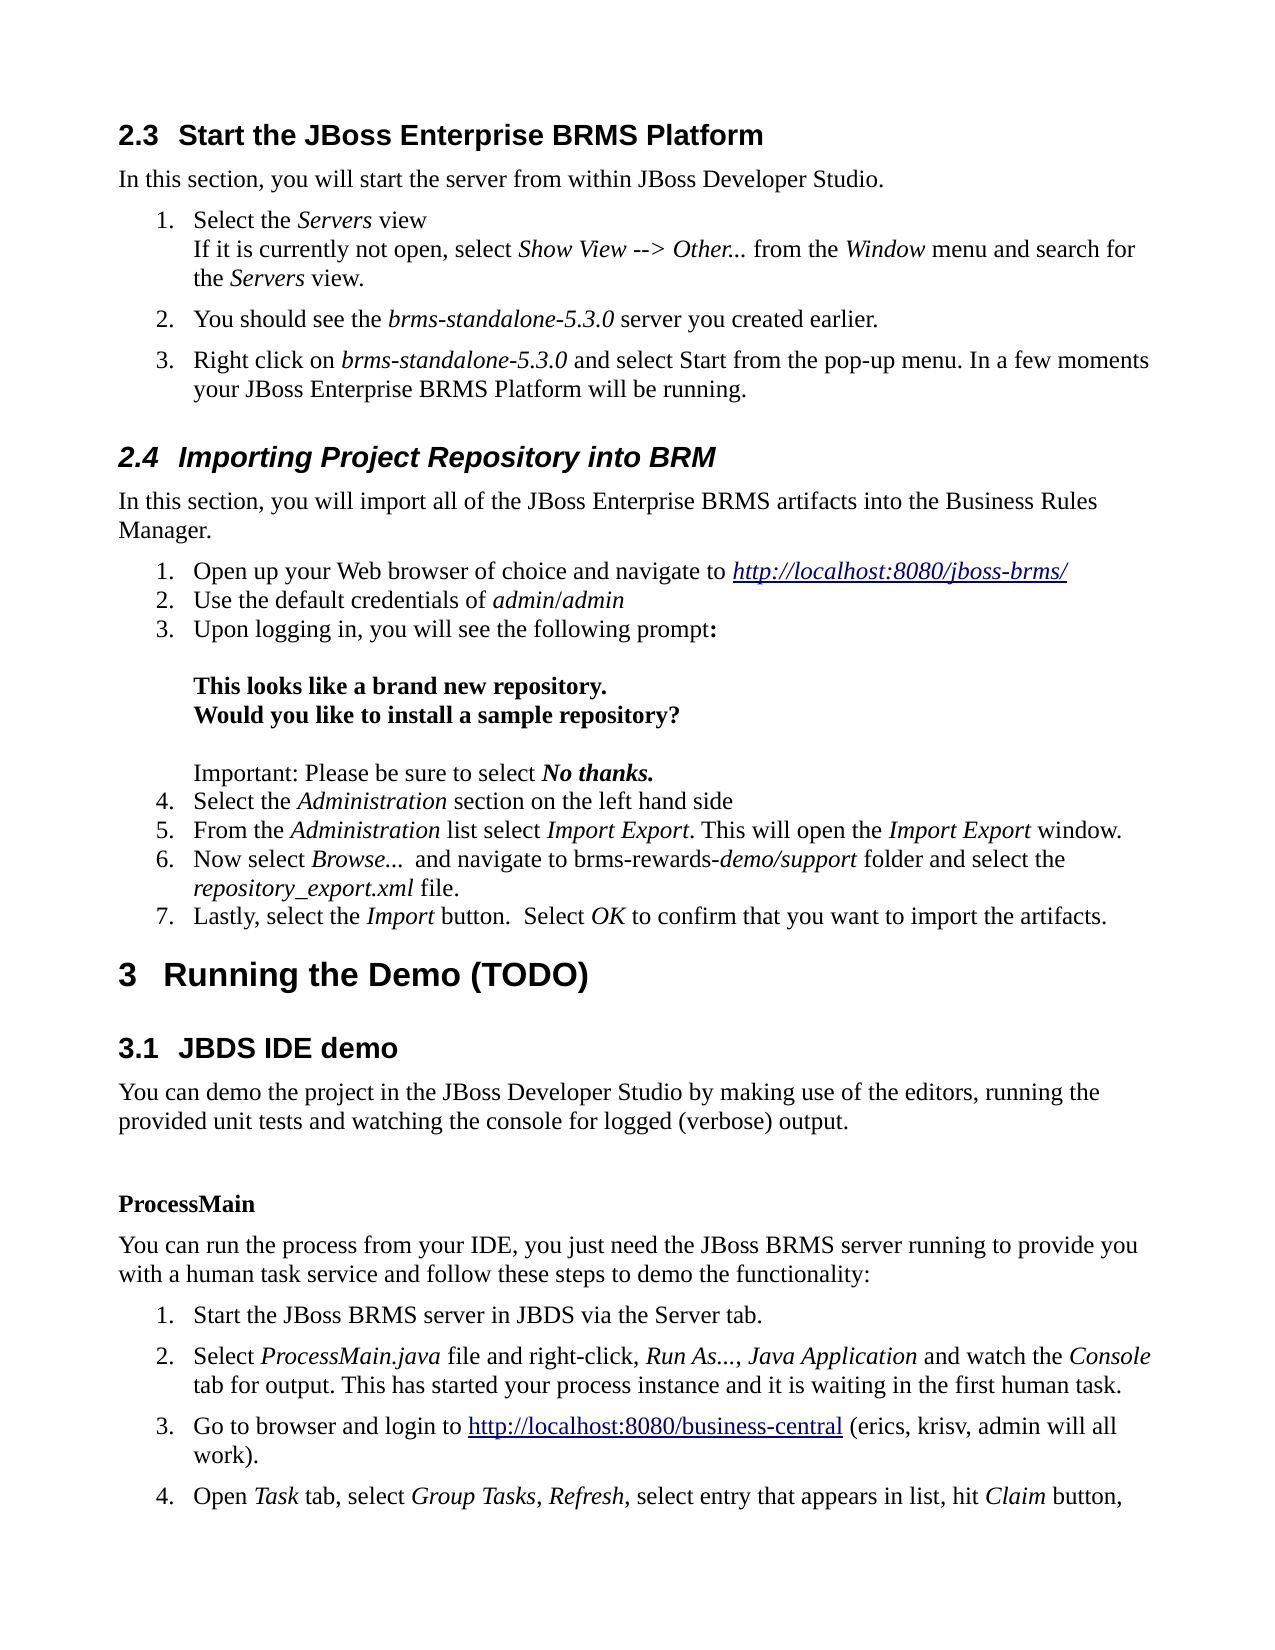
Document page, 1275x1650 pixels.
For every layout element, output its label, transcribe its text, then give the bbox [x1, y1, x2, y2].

subtitle Running the Demo (TODO) [118, 955, 1157, 994]
text ProcessMain [118, 1189, 1157, 1217]
subtitle JBDS IDE demo [118, 1031, 1157, 1065]
list Select the Administration section on the left hand side [156, 786, 1157, 815]
list Open Task tab, select Group Tasks, Refresh, select entry that appears in list, hit Claim button, [156, 1481, 1157, 1510]
list Start the JBoss BRMS server in JBDS via the Server tab. [156, 1300, 1157, 1329]
list Upon logging in, you will see the following prompt: This looks like a brand new repository. [156, 614, 1157, 700]
list Lastly, select the Import button. Select OK to confirm that you want to import the artifacts. [156, 901, 1157, 930]
text You can run the process from your IDE, you just need the JBoss BRMS server running to provide you with a human task service and follow these steps to demo the functionality: [118, 1230, 1157, 1287]
list Open up your Web browser of choice and navigate to http://localhost:8080/jboss-brms/ [156, 556, 1157, 585]
text You can demo the project in the JBoss Developer Studio by making use of the editors, running the provided unit tests and watching the console for logged (verbose) output. [118, 1077, 1157, 1135]
list Go to browser and login to http://localhost:8080/business-central (erics, krisv, admin will all work). [156, 1411, 1157, 1469]
list Use the default credentials of admin/admin [156, 585, 1157, 614]
list Select ProcessMain.java file and right-click, Run As..., Java Application and watch the Console tab for output. This has started your process instance and it is waiting in the first human task. [156, 1341, 1157, 1399]
list From the Administration list select Import Export. This will open the Import Export window. [156, 815, 1157, 844]
list Now select Browse... and navigate to brms-rewards-demo/support folder and select the repository_export.xml file. [156, 844, 1157, 901]
list Select the Servers view If it is currently not open, select Show View --> Other... from the Window menu and search for the Servers view. [156, 205, 1157, 292]
text In this section, you will start the server from within JBoss Developer Studio. [118, 164, 1157, 193]
list You should see the brms-standalone-5.3.0 server you created earlier. [156, 304, 1157, 333]
subtitle Importing Project Repository into BRM [118, 440, 1157, 474]
subtitle Start the JBoss Enterprise BRMS Platform [118, 118, 1157, 152]
list Would you like to install a sample repository? Important: Please be sure to select No thanks. [156, 700, 1157, 786]
list Right click on brms-standalone-5.3.0 and select Start from the pop-up menu. In a few moments your JBoss Enterprise BRMS Platform will be running. [156, 345, 1157, 403]
text In this section, you will import all of the JBoss Enterprise BRMS artifacts into the Business Rules Manager. [118, 486, 1157, 544]
